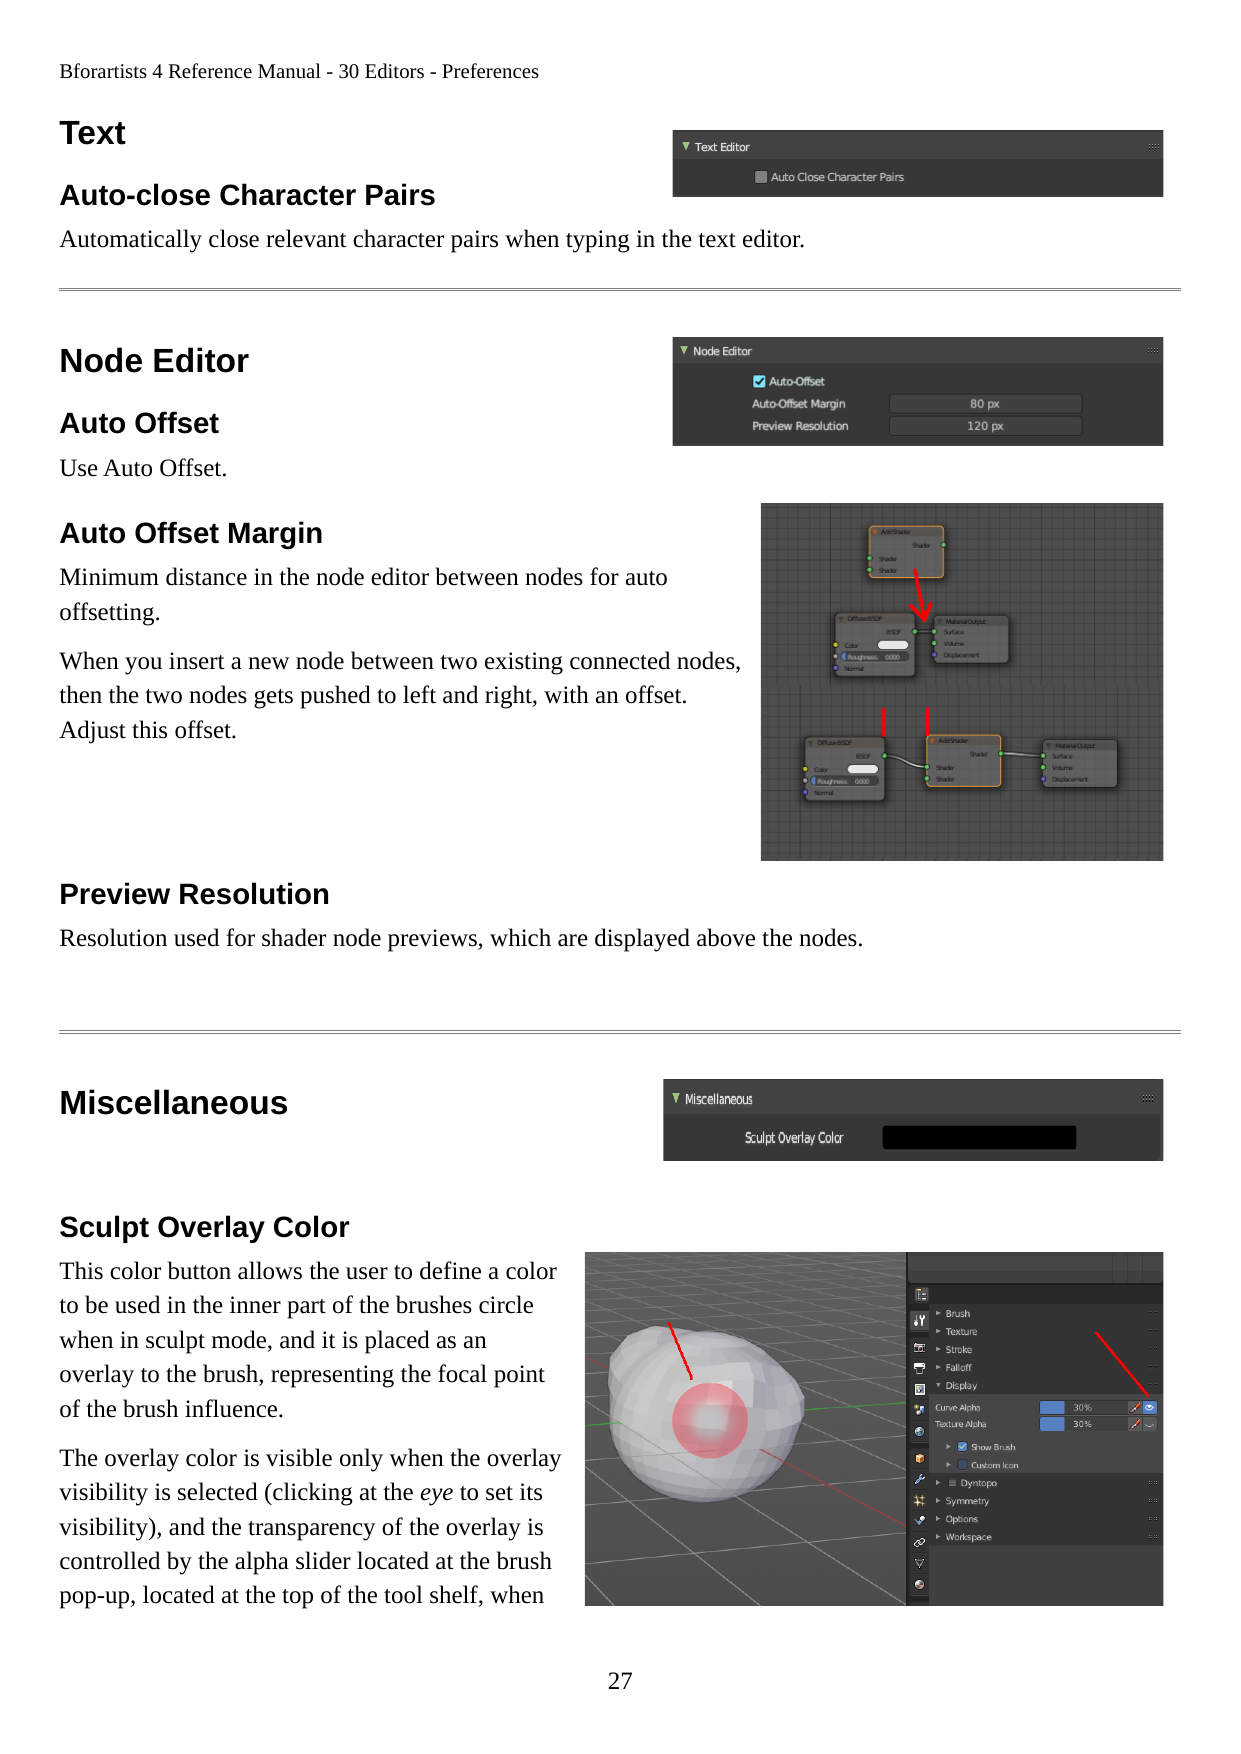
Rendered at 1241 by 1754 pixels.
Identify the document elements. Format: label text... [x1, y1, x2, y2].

subtitle [1164, 406, 1181, 440]
text When you insert a new node between two existing connected nodes, then the two nodes gets pushed to left and right, with an offset. Adjust this offset. [59, 646, 760, 744]
subtitle [1164, 341, 1181, 379]
text Automatically close relevant character pairs when typing in the text editor. [59, 224, 1181, 253]
subtitle Miscellaneous [59, 1083, 663, 1122]
text Resolution used for shader node previews, which are displayed above the nodes. [59, 923, 1181, 952]
subtitle [1164, 516, 1181, 550]
subtitle Node Editor [59, 341, 672, 379]
subtitle Auto Offset Margin [59, 516, 760, 550]
text This color button allows the user to define a color to be used in the inner part of the brushes circle when in sculpt mode, and it is placed as an overlay to the brush, representing the focal point of the brush influence. [59, 1256, 584, 1422]
picture [672, 337, 1164, 446]
picture [672, 130, 1164, 197]
subtitle Sculpt Overlay Color [59, 1209, 1181, 1243]
subtitle Preview Resolution [59, 877, 1181, 911]
picture [584, 1252, 1164, 1606]
picture [760, 503, 1164, 861]
subtitle Text [59, 113, 1181, 151]
text Use Auto Offset. [59, 453, 1181, 481]
text Minimum distance in the node editor between nodes for auto offsetting. [59, 562, 760, 626]
picture [663, 1079, 1164, 1161]
subtitle [1164, 1083, 1181, 1122]
subtitle Auto-close Character Pairs [59, 178, 1181, 212]
text The overlay color is visible only when the overlay visibility is selected (clicking at the eye to set its visibility), and the transparency of the overlay is controlled by the alpha slider located at the brush pop-up, located at the top of the tool shelf, when [59, 1443, 1181, 1609]
subtitle Auto Offset [59, 406, 672, 440]
